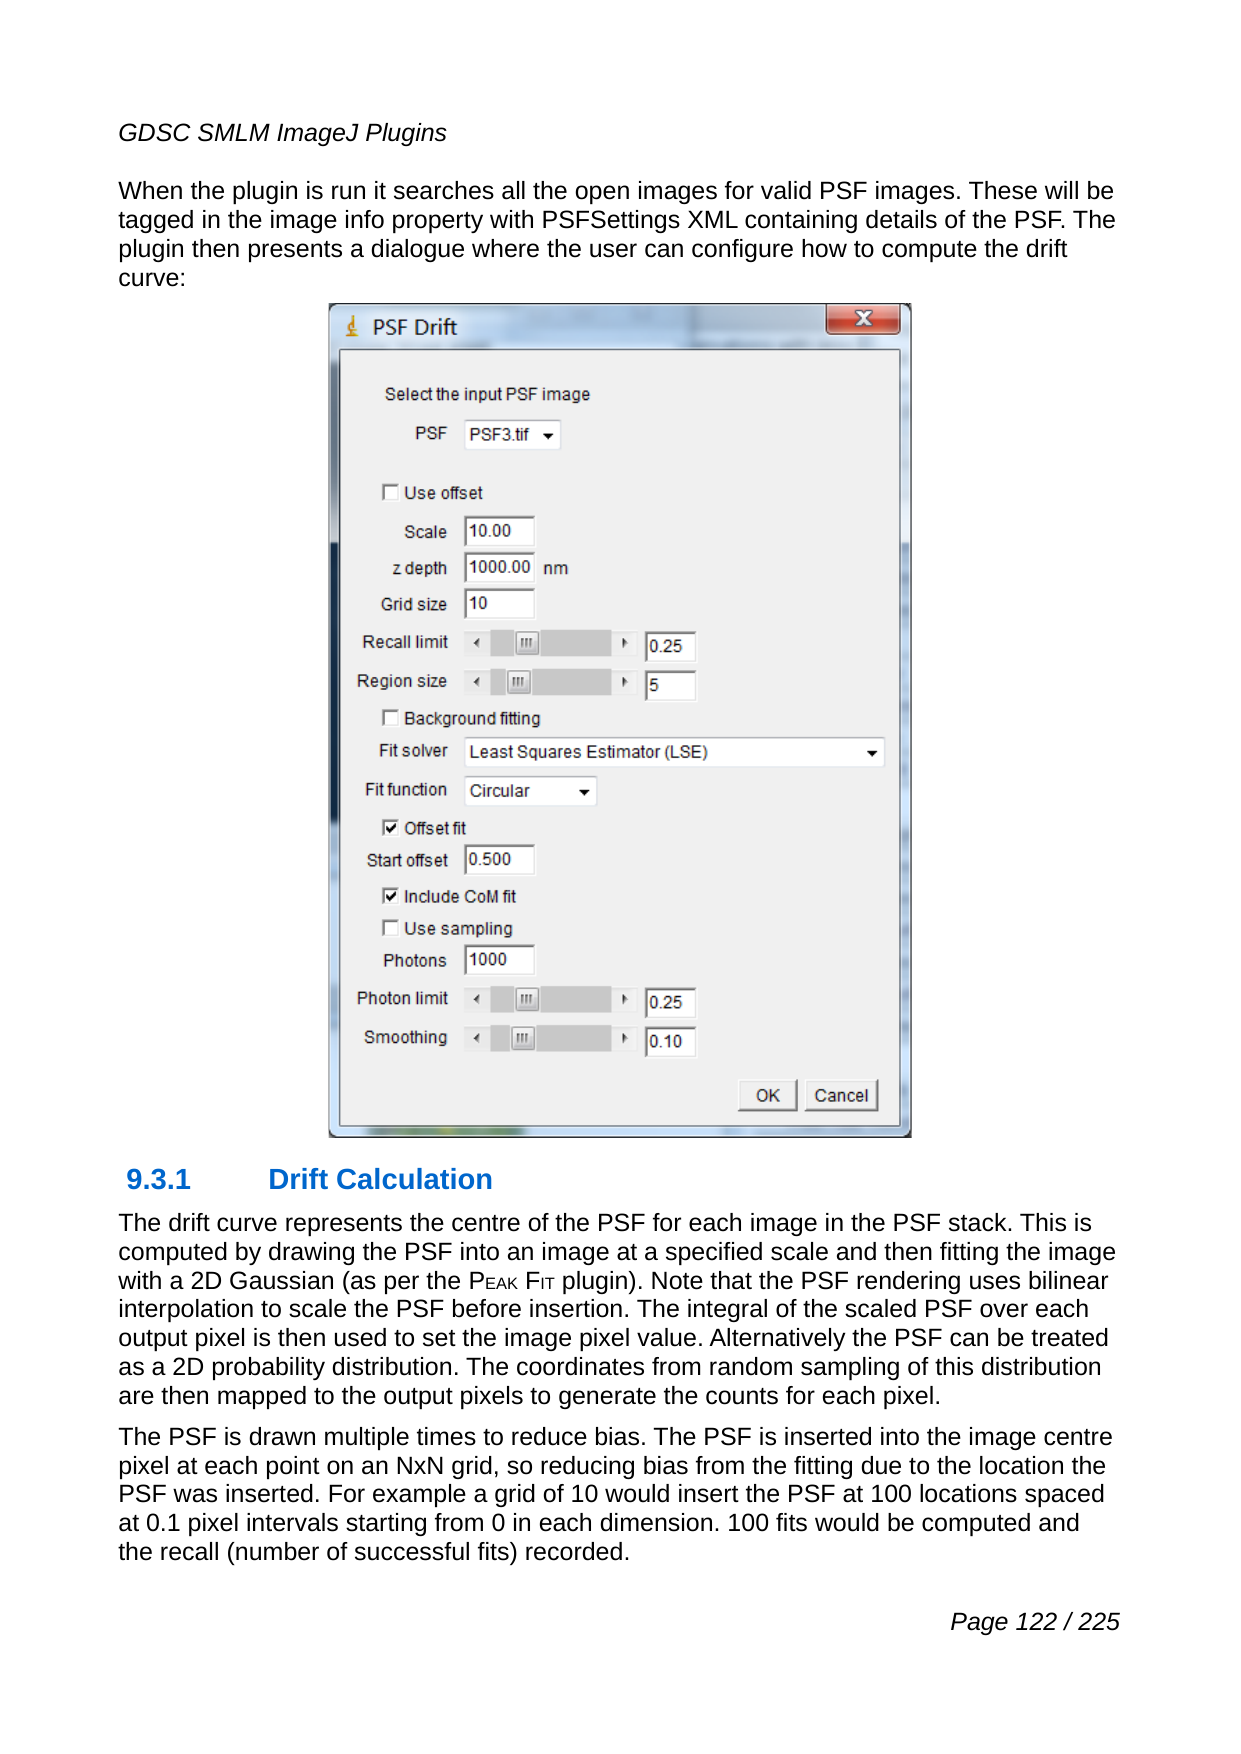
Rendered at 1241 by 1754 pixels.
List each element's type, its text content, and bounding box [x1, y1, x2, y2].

text The PSF is drawn multiple times to reduce bias. The PSF is inserted into the image centre pixel at each point on an NxN grid, so reducing bias from the fitting due to the location the PSF was inserted. For example a grid of 10 would insert the PSF at 100 locations spaced at 0.1 pixel intervals starting from 0 in each dimension. 100 fits would be computed and the recall (number of successful fits) recorded. [118, 1422, 1122, 1566]
subtitle Drift Calculation [118, 1162, 1122, 1196]
picture [328, 303, 912, 1138]
text When the plugin is run it searches all the open images for valid PSF images. These will be tagged in the image info property with PSFSettings XML containing details of the PSF. The plugin then presents a dialogue where the user can configure how to compute the drift curve: [118, 176, 1122, 291]
text The drift curve represents the centre of the PSF for each image in the PSF stack. This is computed by drawing the PSF into an image at a specified scale and then fitting the image with a 2D Gaussian (as per the Peak Fit plugin). Note that the PSF rendering uses bilinear interpolation to scale the PSF before insertion. The integral of the scaled PSF over each output pixel is then used to set the image pixel value. Alternatively the PSF can be treated as a 2D probability distribution. The coordinates from random sampling of this distribution are then mapped to the output pixels to generate the counts for each pixel. [118, 1208, 1122, 1409]
